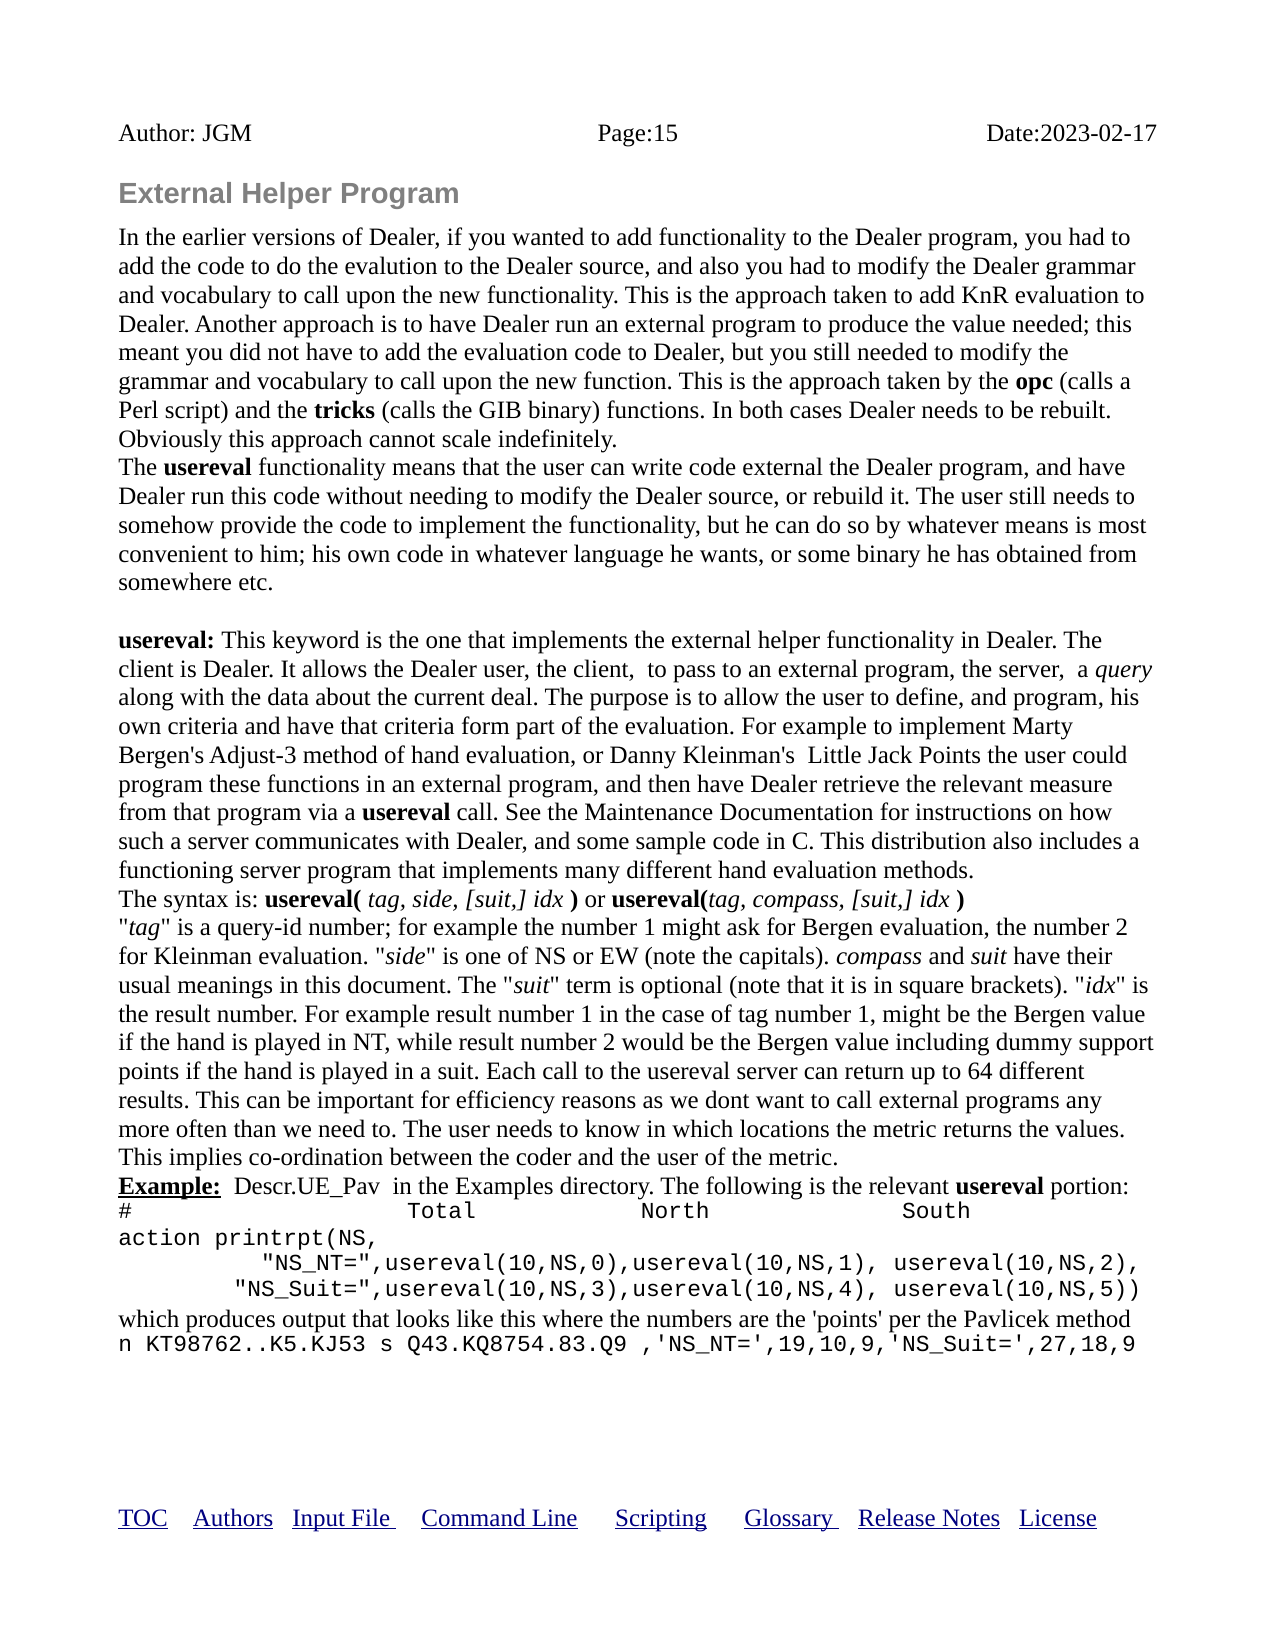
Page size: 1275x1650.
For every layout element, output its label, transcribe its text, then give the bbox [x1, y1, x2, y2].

text This implies co-ordination between the coder and the user of the metric. [118, 1142, 1157, 1171]
subtitle External Helper Program [118, 176, 1157, 210]
text usereval: This keyword is the one that implements the external helper functionality in Dealer. The client is Dealer. It allows the Dealer user, the client, to pass to an external program, the server, a query along with the data about the current deal. The purpose is to allow the user to define, and program, his own criteria and have that criteria form part of the evaluation. For example to implement Marty Bergen's Adjust-3 method of hand evaluation, or Danny Kleinman's Little Jack Points the user could program these functions in an external program, and then have Dealer retrieve the relevant measure from that program via a usereval call. See the Maintenance Documentation for instructions on how such a server communicates with Dealer, and some sample code in C. This distribution also includes a functioning server program that implements many different hand evaluation methods. [118, 625, 1157, 884]
text n KT98762..K5.KJ53 s Q43.KQ8754.83.Q9 ,'NS_NT=',19,10,9,'NS_Suit=',27,18,9 [118, 1332, 1157, 1358]
text "NS_Suit=",usereval(10,NS,3),usereval(10,NS,4), usereval(10,NS,5)) [118, 1278, 1157, 1304]
text In the earlier versions of Dealer, if you wanted to add functionality to the Dealer program, you had to add the code to do the evalution to the Dealer source, and also you had to modify the Dealer grammar and vocabulary to call upon the new functionality. This is the approach taken to add KnR evaluation to Dealer. Another approach is to have Dealer run an external program to produce the value needed; this meant you did not have to add the evaluation code to Dealer, but you still needed to modify the grammar and vocabulary to call upon the new function. This is the approach taken by the opc (calls a Perl script) and the tricks (calls the GIB binary) functions. In both cases Dealer needs to be rebuilt. [118, 222, 1157, 424]
text # Total North South [118, 1200, 1157, 1226]
text Obviously this approach cannot scale indefinitely. [118, 424, 1157, 452]
text The syntax is: usereval( tag, side, [suit,] idx ) or usereval(tag, compass, [suit,] idx ) [118, 884, 1157, 912]
text The usereval functionality means that the user can write code external the Dealer program, and have Dealer run this code without needing to modify the Dealer source, or rebuild it. The user still needs to somehow provide the code to implement the functionality, but he can do so by whatever means is most convenient to him; his own code in whatever language he wants, or some binary he has obtained from somewhere etc. [118, 452, 1157, 596]
text Example: Descr.UE_Pav in the Examples directory. The following is the relevant usereval portion: [118, 1171, 1157, 1200]
text which produces output that looks like this where the numbers are the 'points' per the Pavlicek method [118, 1304, 1157, 1332]
text "NS_NT=",usereval(10,NS,0),usereval(10,NS,1), usereval(10,NS,2), [118, 1252, 1157, 1278]
text action printrpt(NS, [118, 1226, 1157, 1252]
text "tag" is a query-id number; for example the number 1 might ask for Bergen evaluation, the number 2 for Kleinman evaluation. "side" is one of NS or EW (note the capitals). compass and suit have their usual meanings in this document. The "suit" term is optional (note that it is in square brackets). "idx" is the result number. For example result number 1 in the case of tag number 1, might be the Bergen value if the hand is played in NT, while result number 2 would be the Bergen value including dummy support points if the hand is played in a suit. Each call to the usereval server can return up to 64 different results. This can be important for efficiency reasons as we dont want to call external programs any more often than we need to. The user needs to know in which locations the metric returns the values. [118, 912, 1157, 1142]
